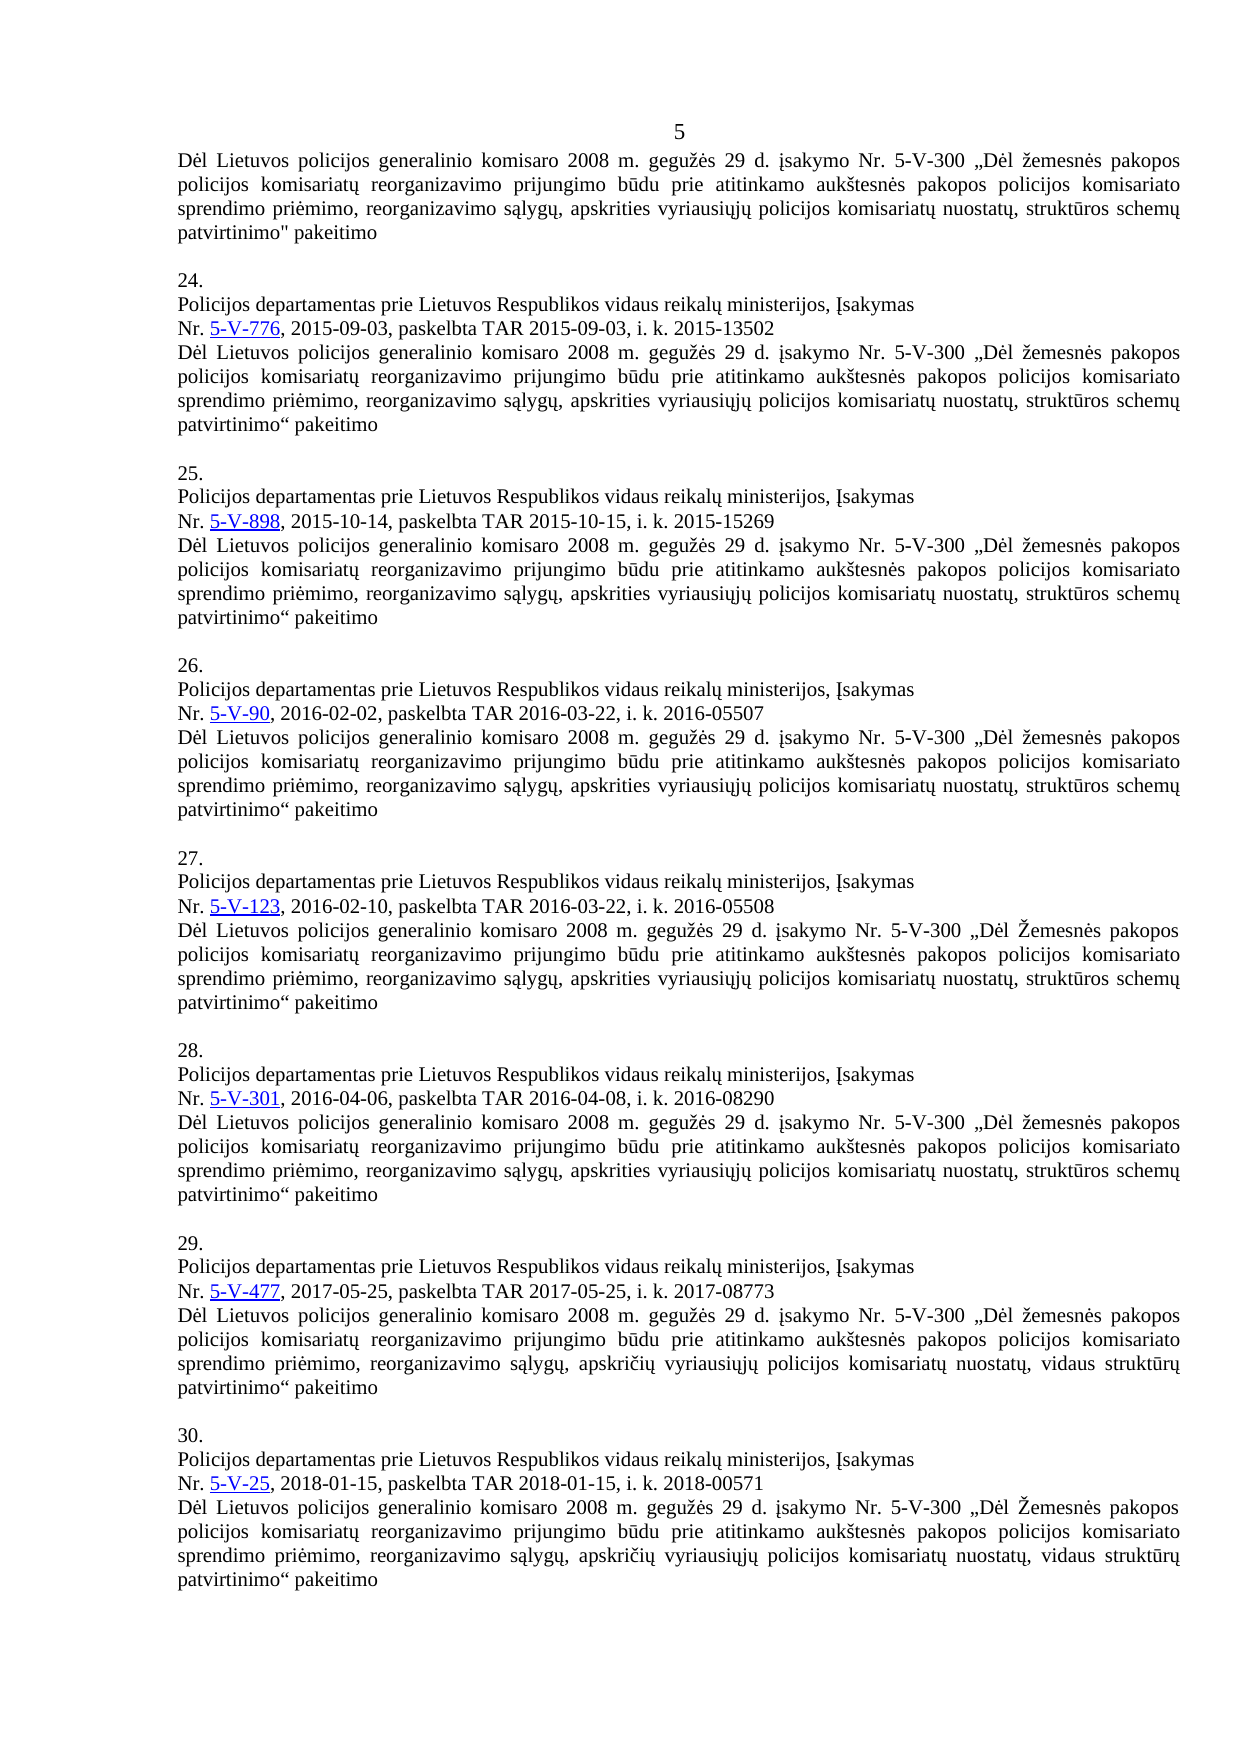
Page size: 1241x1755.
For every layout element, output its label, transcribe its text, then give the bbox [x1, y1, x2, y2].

text Nr. 5-V-123, 2016-02-10, paskelbta TAR 2016-03-22, i. k. 2016-05508 [177, 893, 1181, 918]
text Nr. 5-V-25, 2018-01-15, paskelbta TAR 2018-01-15, i. k. 2018-00571 [177, 1471, 1181, 1495]
text 24. [177, 268, 1181, 292]
text Policijos departamentas prie Lietuvos Respublikos vidaus reikalų ministerijos, Įsakymas [177, 1254, 1181, 1278]
text Dėl Lietuvos policijos generalinio komisaro 2008 m. gegužės 29 d. įsakymo Nr. 5-V-300 „Dėl Žemesnės pakopos policijos komisariatų reorganizavimo prijungimo būdu prie atitinkamo aukštesnės pakopos policijos komisariato sprendimo priėmimo, reorganizavimo sąlygų, apskričių vyriausiųjų policijos komisariatų nuostatų, vidaus struktūrų patvirtinimo“ pakeitimo [177, 1495, 1181, 1591]
text Policijos departamentas prie Lietuvos Respublikos vidaus reikalų ministerijos, Įsakymas [177, 292, 1181, 316]
text Policijos departamentas prie Lietuvos Respublikos vidaus reikalų ministerijos, Įsakymas [177, 677, 1181, 701]
text Dėl Lietuvos policijos generalinio komisaro 2008 m. gegužės 29 d. įsakymo Nr. 5-V-300 „Dėl Žemesnės pakopos policijos komisariatų reorganizavimo prijungimo būdu prie atitinkamo aukštesnės pakopos policijos komisariato sprendimo priėmimo, reorganizavimo sąlygų, apskrities vyriausiųjų policijos komisariatų nuostatų, struktūros schemų patvirtinimo“ pakeitimo [177, 918, 1181, 1014]
text Dėl Lietuvos policijos generalinio komisaro 2008 m. gegužės 29 d. įsakymo Nr. 5-V-300 „Dėl žemesnės pakopos policijos komisariatų reorganizavimo prijungimo būdu prie atitinkamo aukštesnės pakopos policijos komisariato sprendimo priėmimo, reorganizavimo sąlygų, apskrities vyriausiųjų policijos komisariatų nuostatų, struktūros schemų patvirtinimo“ pakeitimo [177, 533, 1181, 629]
text Dėl Lietuvos policijos generalinio komisaro 2008 m. gegužės 29 d. įsakymo Nr. 5-V-300 „Dėl žemesnės pakopos policijos komisariatų reorganizavimo prijungimo būdu prie atitinkamo aukštesnės pakopos policijos komisariato sprendimo priėmimo, reorganizavimo sąlygų, apskrities vyriausiųjų policijos komisariatų nuostatų, struktūros schemų patvirtinimo" pakeitimo [177, 148, 1181, 244]
text Nr. 5-V-301, 2016-04-06, paskelbta TAR 2016-04-08, i. k. 2016-08290 [177, 1086, 1181, 1110]
text Dėl Lietuvos policijos generalinio komisaro 2008 m. gegužės 29 d. įsakymo Nr. 5-V-300 „Dėl žemesnės pakopos policijos komisariatų reorganizavimo prijungimo būdu prie atitinkamo aukštesnės pakopos policijos komisariato sprendimo priėmimo, reorganizavimo sąlygų, apskričių vyriausiųjų policijos komisariatų nuostatų, vidaus struktūrų patvirtinimo“ pakeitimo [177, 1303, 1181, 1399]
text 25. [177, 460, 1181, 484]
text Nr. 5-V-90, 2016-02-02, paskelbta TAR 2016-03-22, i. k. 2016-05507 [177, 701, 1181, 725]
text Dėl Lietuvos policijos generalinio komisaro 2008 m. gegužės 29 d. įsakymo Nr. 5-V-300 „Dėl žemesnės pakopos policijos komisariatų reorganizavimo prijungimo būdu prie atitinkamo aukštesnės pakopos policijos komisariato sprendimo priėmimo, reorganizavimo sąlygų, apskrities vyriausiųjų policijos komisariatų nuostatų, struktūros schemų patvirtinimo“ pakeitimo [177, 340, 1181, 436]
text 26. [177, 653, 1181, 677]
text 28. [177, 1038, 1181, 1062]
text Policijos departamentas prie Lietuvos Respublikos vidaus reikalų ministerijos, Įsakymas [177, 1062, 1181, 1086]
text Policijos departamentas prie Lietuvos Respublikos vidaus reikalų ministerijos, Įsakymas [177, 1447, 1181, 1471]
text 30. [177, 1423, 1181, 1447]
text Nr. 5-V-898, 2015-10-14, paskelbta TAR 2015-10-15, i. k. 2015-15269 [177, 508, 1181, 533]
text Nr. 5-V-477, 2017-05-25, paskelbta TAR 2017-05-25, i. k. 2017-08773 [177, 1278, 1181, 1303]
text Dėl Lietuvos policijos generalinio komisaro 2008 m. gegužės 29 d. įsakymo Nr. 5-V-300 „Dėl žemesnės pakopos policijos komisariatų reorganizavimo prijungimo būdu prie atitinkamo aukštesnės pakopos policijos komisariato sprendimo priėmimo, reorganizavimo sąlygų, apskrities vyriausiųjų policijos komisariatų nuostatų, struktūros schemų patvirtinimo“ pakeitimo [177, 725, 1181, 821]
text Policijos departamentas prie Lietuvos Respublikos vidaus reikalų ministerijos, Įsakymas [177, 869, 1181, 893]
text Dėl Lietuvos policijos generalinio komisaro 2008 m. gegužės 29 d. įsakymo Nr. 5-V-300 „Dėl žemesnės pakopos policijos komisariatų reorganizavimo prijungimo būdu prie atitinkamo aukštesnės pakopos policijos komisariato sprendimo priėmimo, reorganizavimo sąlygų, apskrities vyriausiųjų policijos komisariatų nuostatų, struktūros schemų patvirtinimo“ pakeitimo [177, 1110, 1181, 1206]
text 29. [177, 1230, 1181, 1254]
text Policijos departamentas prie Lietuvos Respublikos vidaus reikalų ministerijos, Įsakymas [177, 484, 1181, 508]
text Nr. 5-V-776, 2015-09-03, paskelbta TAR 2015-09-03, i. k. 2015-13502 [177, 316, 1181, 340]
text 27. [177, 845, 1181, 869]
